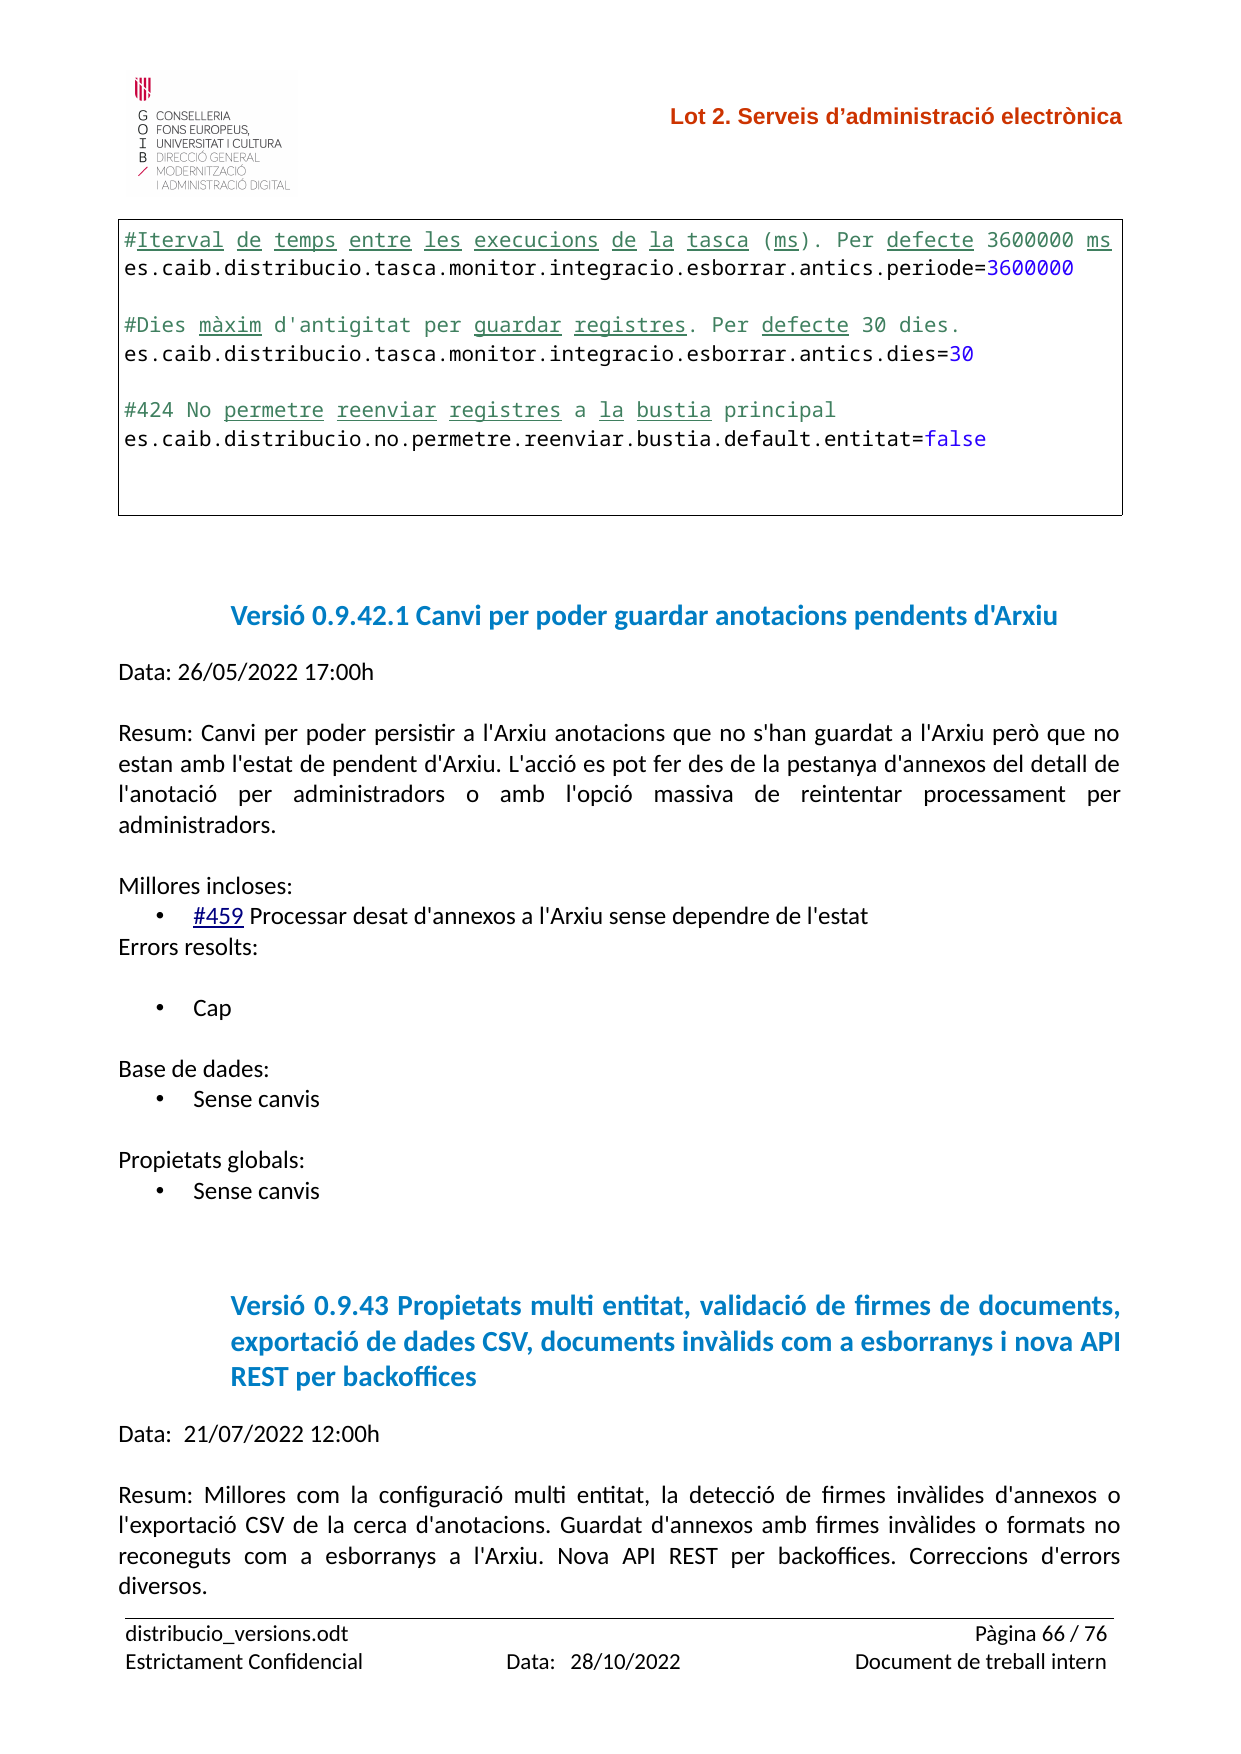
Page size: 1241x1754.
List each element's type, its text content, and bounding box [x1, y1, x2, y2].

text Errors resolts: [118, 931, 1122, 961]
text Base de dades: [118, 1053, 1122, 1083]
text Data: 21/07/2022 12:00h [118, 1418, 1122, 1448]
list #459 Processar desat d'annexos a l'Arxiu sense dependre de l'estat [156, 900, 1122, 931]
text Millores incloses: [118, 870, 1122, 900]
text Propietats globals: [118, 1144, 1122, 1175]
subtitle Versió 0.9.43 Propietats multi entitat, validació de firmes de documents, exportació de dades CSV, documents invàlids com a esborranys i nova API REST per backoffices [153, 1287, 1122, 1394]
list Cap [156, 992, 1122, 1022]
table_header #Iterval de temps entre les execucions de la tasca (ms). Per defecte 3600000 ms es.caib.distribucio.tasca.monitor.integracio.esborrar.antics.periode=3600000 #Dies màxim d'antigitat per guardar registres. Per defecte 30 dies. es.caib.distribucio.tasca.monitor.integracio.esborrar.antics.dies=30 #424 No permetre reenviar registres a la bustia principal es.caib.distribucio.no.permetre.reenviar.bustia.default.entitat=false [119, 220, 1122, 515]
subtitle Versió 0.9.42.1 Canvi per poder guardar anotacions pendents d'Arxiu [153, 597, 1122, 632]
text Resum: Millores com la configuració multi entitat, la detecció de firmes invàlides d'annexos o l'exportació CSV de la cerca d'anotacions. Guardat d'annexos amb firmes invàlides o formats no reconeguts com a esborranys a l'Arxiu. Nova API REST per backoffices. Correccions d'errors diversos. [118, 1479, 1122, 1601]
list Sense canvis [156, 1083, 1122, 1114]
list Sense canvis [156, 1175, 1122, 1206]
text Resum: Canvi per poder persistir a l'Arxiu anotacions que no s'han guardat a l'Arxiu però que no estan amb l'estat de pendent d'Arxiu. L'acció es pot fer des de la pestanya d'annexos del detall de l'anotació per administradors o amb l'opció massiva de reintentar processament per administradors. [118, 717, 1122, 839]
picture [126, 70, 299, 197]
text Data: 26/05/2022 17:00h [118, 656, 1122, 687]
